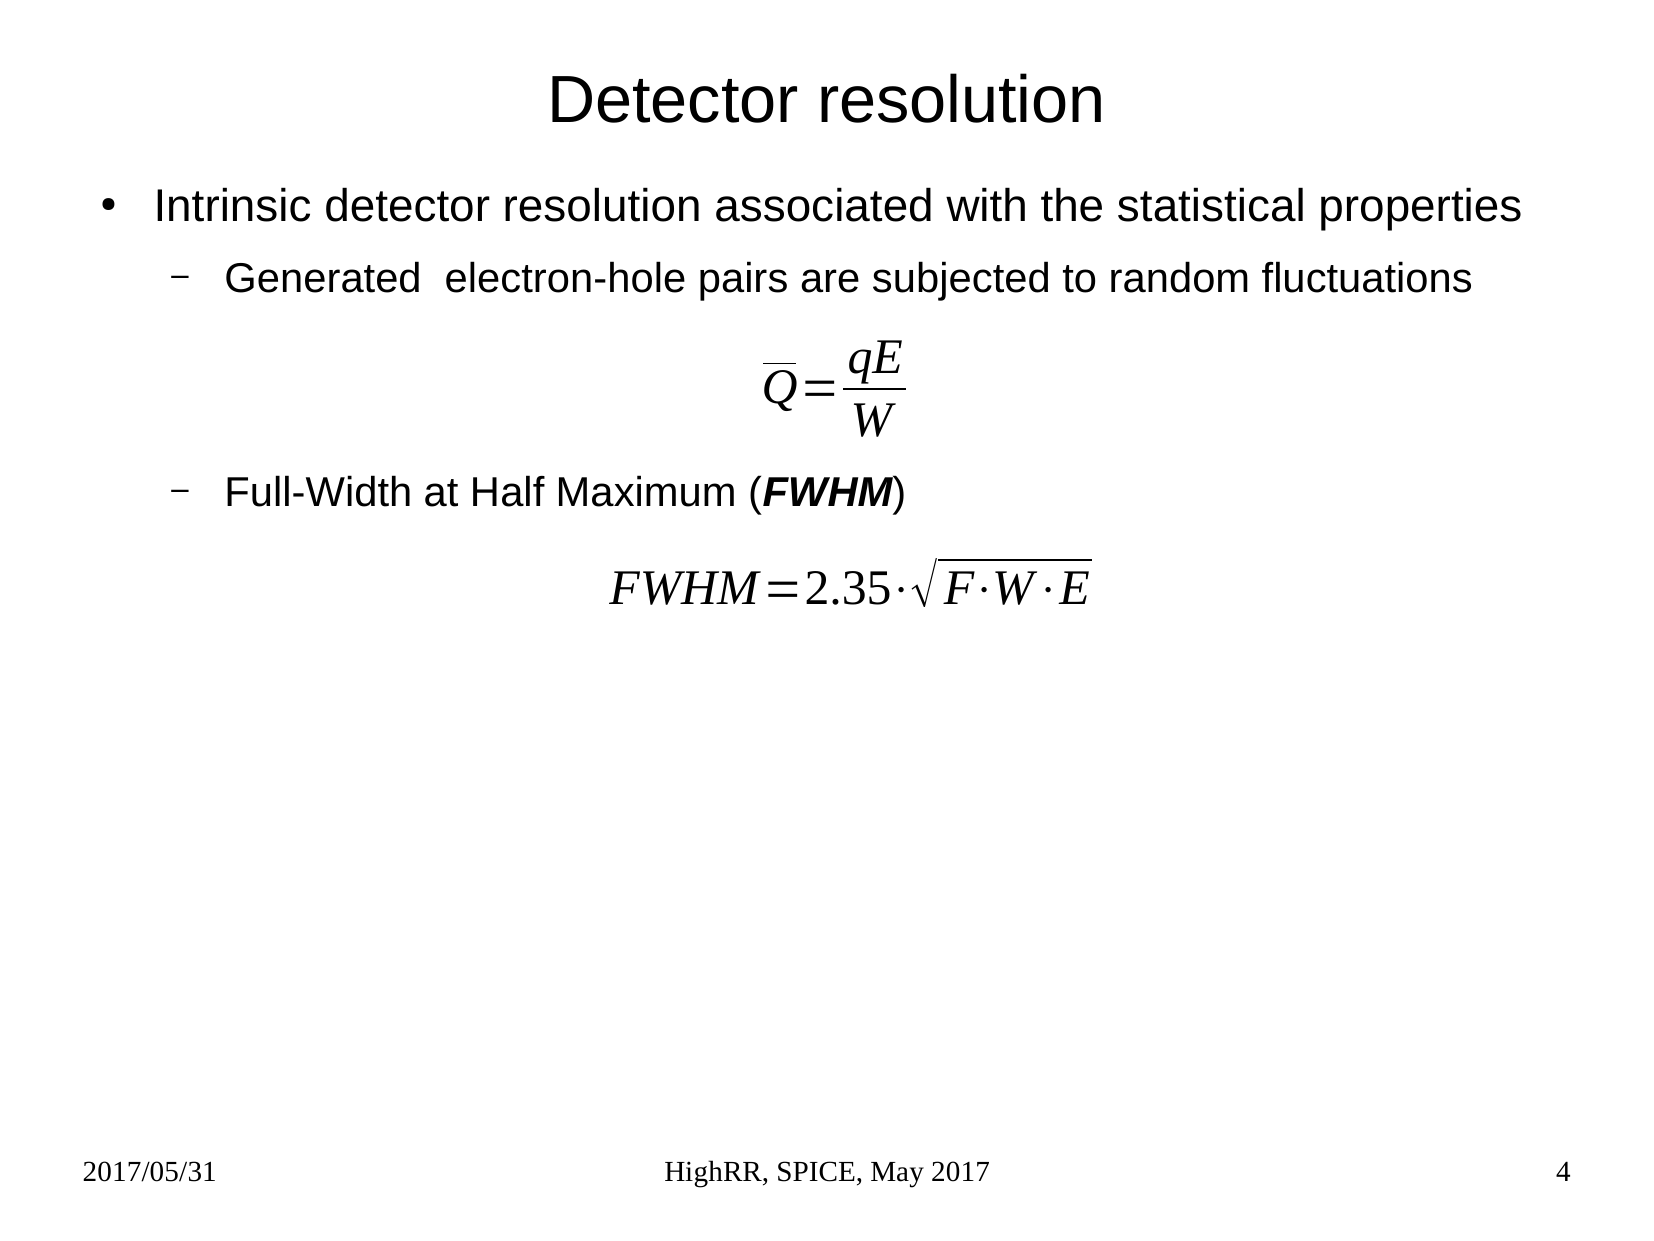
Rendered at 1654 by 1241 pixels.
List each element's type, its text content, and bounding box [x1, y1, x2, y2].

list Intrinsic detector resolution associated with the statistical properties Generated electron-hole pairs are subjected to random fluctuations Full-Width at Half Maximum (FWHM) [82, 180, 1571, 1141]
chart [755, 330, 916, 448]
chart [600, 555, 1099, 616]
title Detector resolution [82, 49, 1571, 151]
